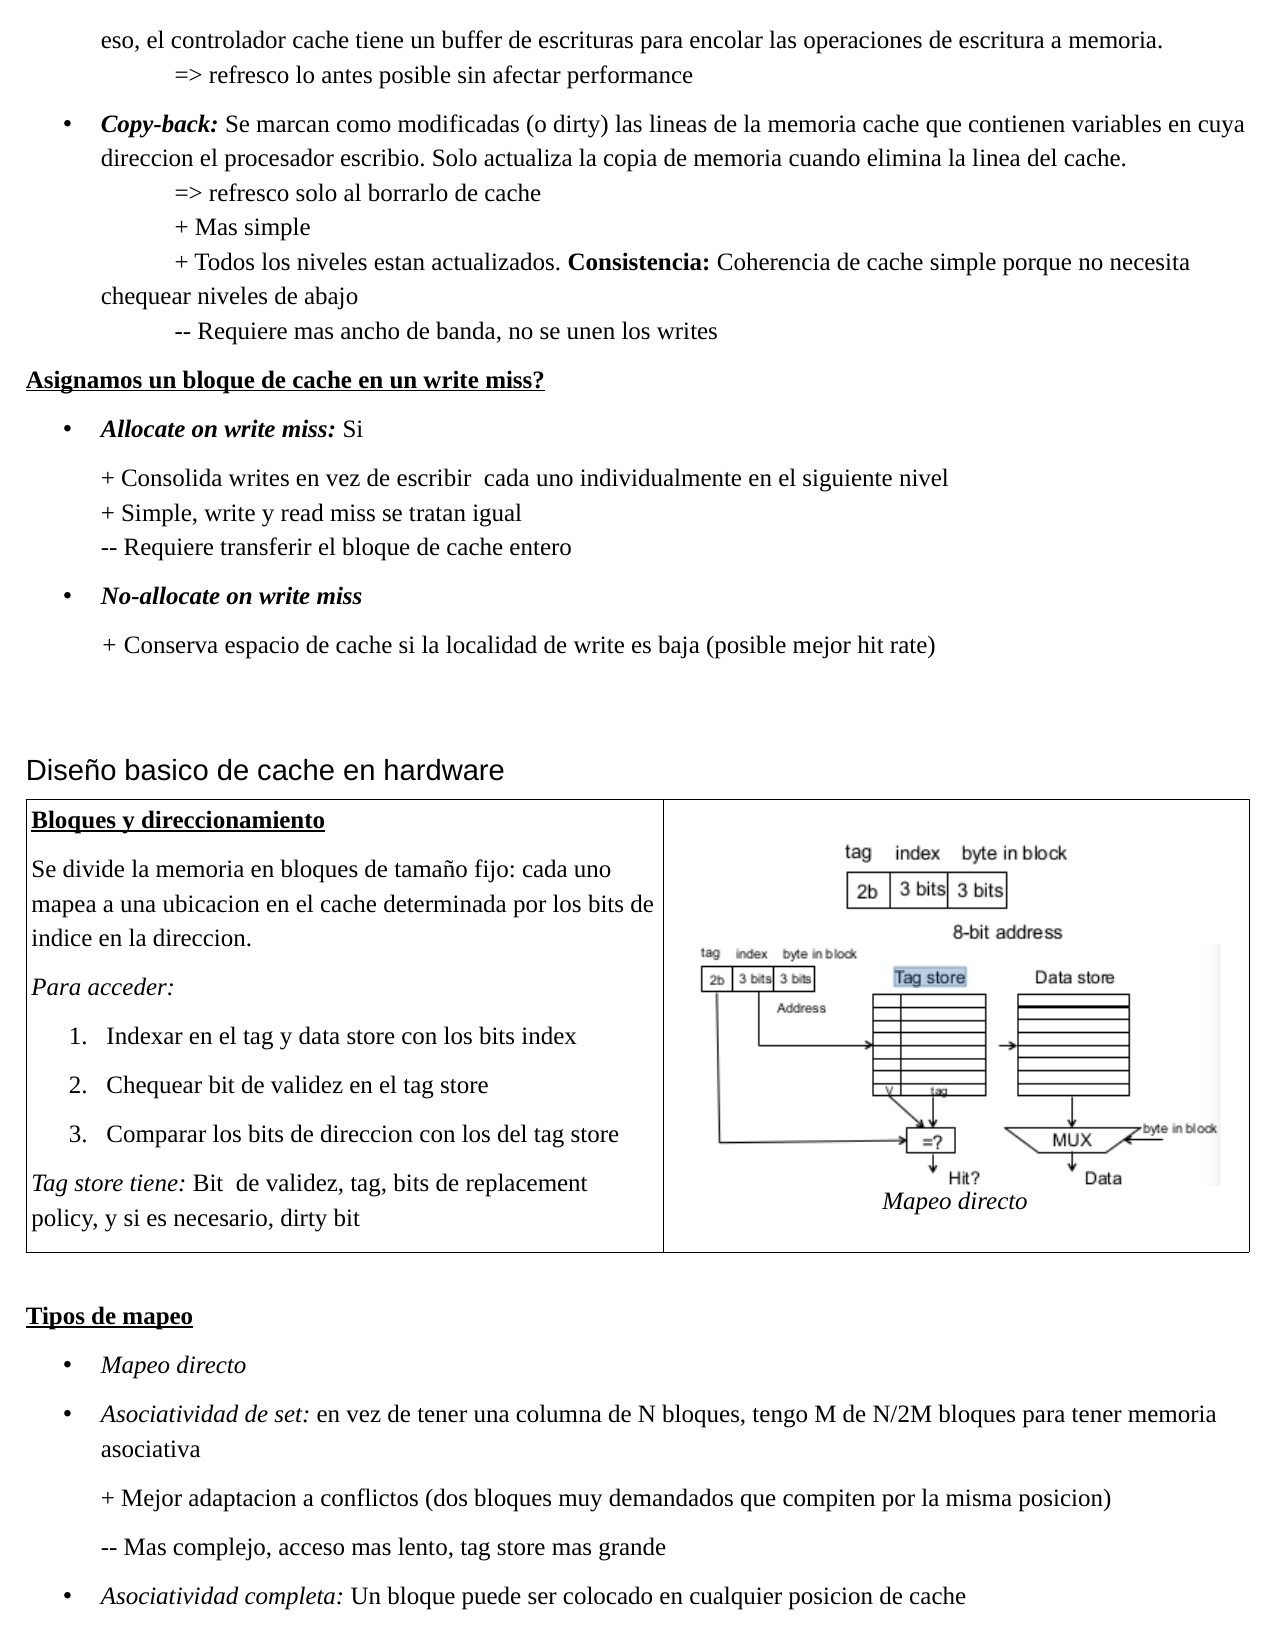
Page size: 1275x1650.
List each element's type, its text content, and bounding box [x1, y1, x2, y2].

list + Conserva espacio de cache si la localidad de write es baja (posible mejor hit rate) [63, 630, 1249, 659]
table_header Mapeo directo [664, 800, 1249, 1252]
list -- Mas complejo, acceso mas lento, tag store mas grande [63, 1532, 1249, 1561]
list Asociatividad completa: Un bloque puede ser colocado en cualquier posicion de cache [63, 1581, 1249, 1610]
list + Mejor adaptacion a conflictos (dos bloques muy demandados que compiten por la misma posicion) [63, 1483, 1249, 1512]
text Asignamos un bloque de cache en un write miss? [26, 365, 1249, 394]
list Allocate on write miss: Si [63, 414, 1249, 443]
list eso, el controlador cache tiene un buffer de escrituras para encolar las operaciones de escritura a memoria. => refresco lo antes posible sin afectar performance [63, 26, 1249, 89]
table_header Bloques y direccionamiento Se divide la memoria en bloques de tamaño fijo: cada uno mapea a una ubicacion en el cache determinada por los bits de indice en la direccion. Para acceder: Indexar en el tag y data store con los bits index Chequear bit de validez en el tag store Comparar los bits de direccion con los del tag store Tag store tiene: Bit de validez, tag, bits de replacement policy, y si es necesario, dirty bit [27, 800, 663, 1252]
list Asociatividad de set: en vez de tener una columna de N bloques, tengo M de N/2M bloques para tener memoria asociativa [63, 1399, 1249, 1463]
picture [691, 836, 1221, 1186]
list + Consolida writes en vez de escribir cada uno individualmente en el siguiente nivel + Simple, write y read miss se tratan igual -- Requiere transferir el bloque de cache entero [63, 463, 1249, 561]
list Mapeo directo [63, 1350, 1249, 1379]
list No-allocate on write miss [63, 581, 1249, 610]
list Copy-back: Se marcan como modificadas (o dirty) las lineas de la memoria cache que contienen variables en cuya direccion el procesador escribio. Solo actualiza la copia de memoria cuando elimina la linea del cache. => refresco solo al borrarlo de cache + Mas simple + Todos los niveles estan actualizados. Consistencia: Coherencia de cache simple porque no necesita chequear niveles de abajo -- Requiere mas ancho de banda, no se unen los writes [63, 109, 1249, 345]
text Tipos de mapeo [26, 1301, 1249, 1330]
subtitle Diseño basico de cache en hardware [26, 753, 1249, 787]
